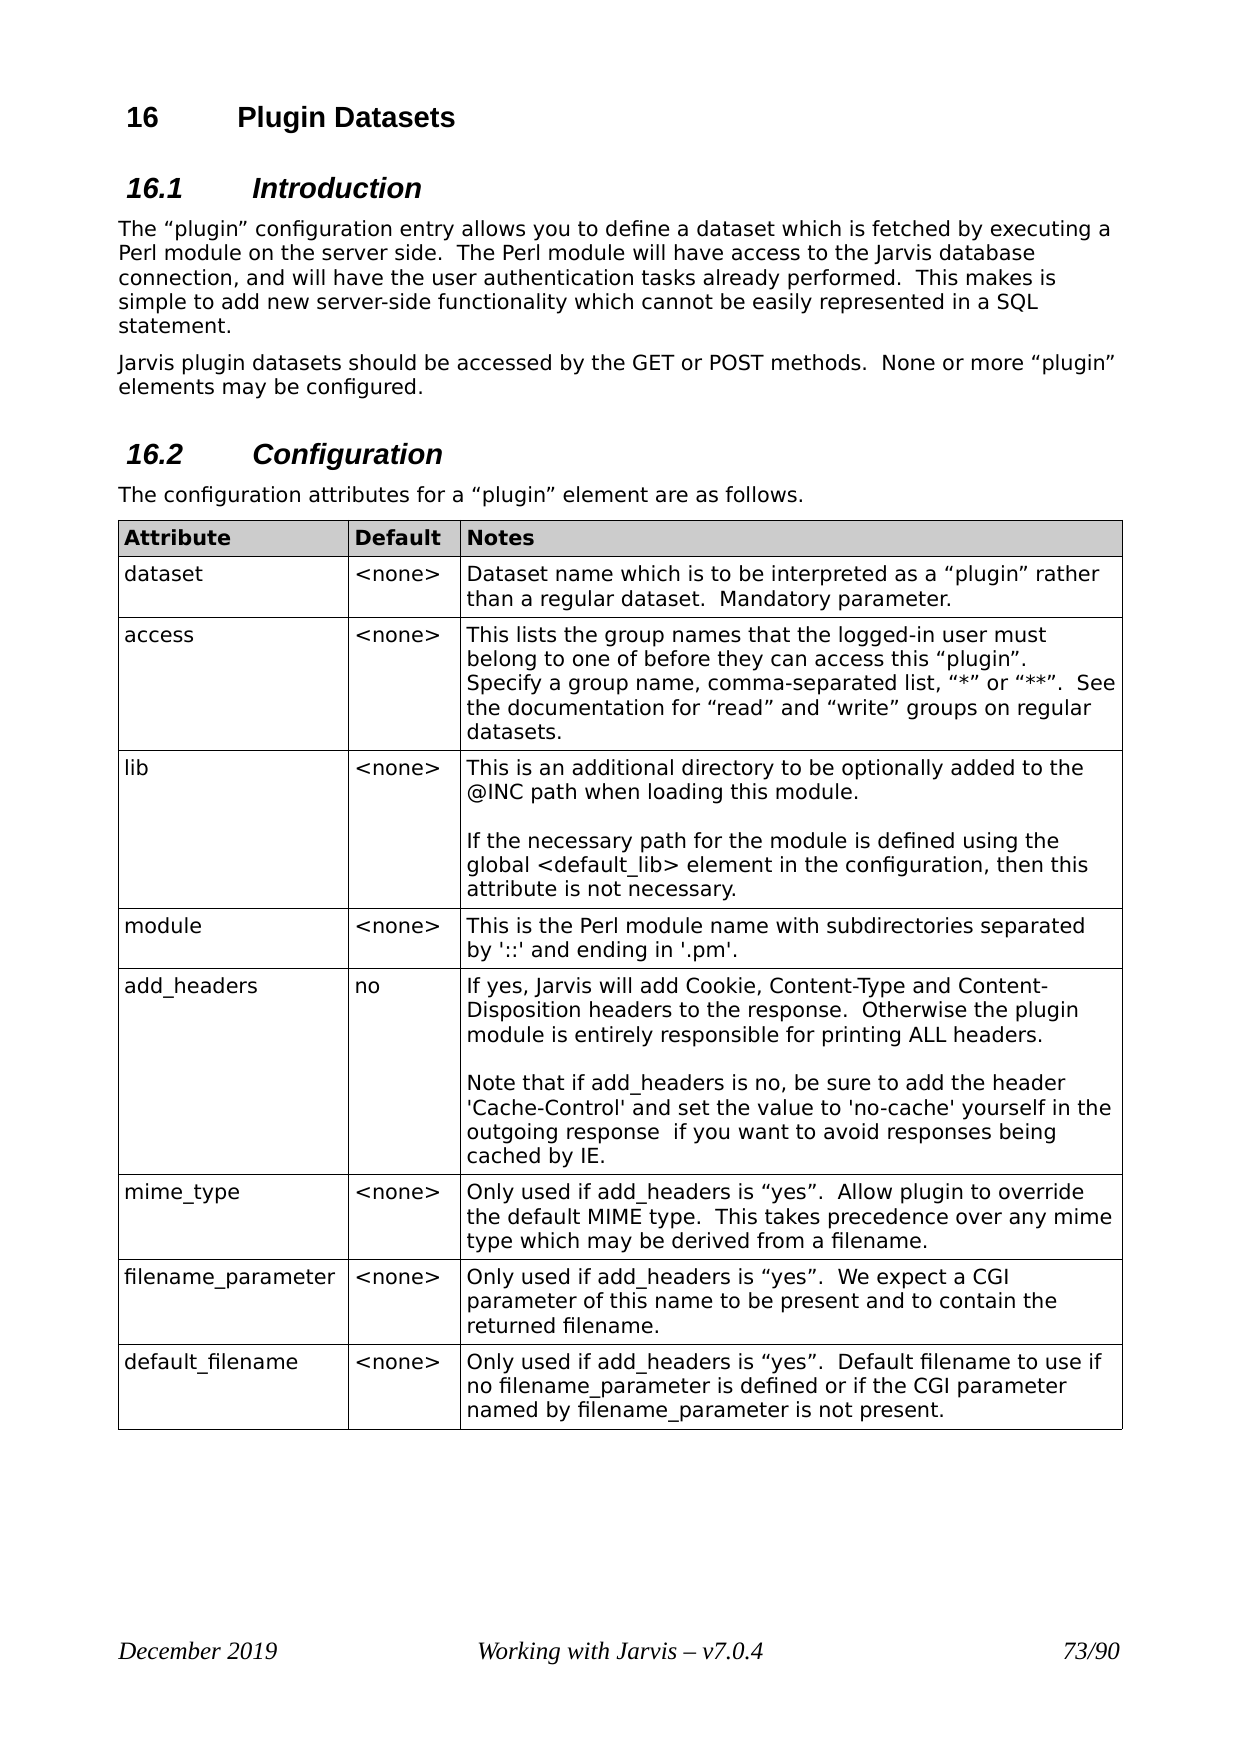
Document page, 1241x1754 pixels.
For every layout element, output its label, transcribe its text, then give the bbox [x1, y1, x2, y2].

table_cell <none> [349, 751, 460, 907]
text The configuration attributes for a “plugin” element are as follows. [118, 483, 1122, 507]
table_cell <none> [349, 557, 460, 617]
table_cell access [119, 618, 348, 750]
table_cell If yes, Jarvis will add Cookie, Content-Type and Content-Disposition headers to the response. Otherwise the plugin module is entirely responsible for printing ALL headers. Note that if add_headers is no, be sure to add the header 'Cache-Control' and set the value to 'no-cache' yourself in the outgoing response if you want to avoid responses being cached by IE. [461, 969, 1122, 1174]
table_cell Only used if add_headers is “yes”. Default filename to use if no filename_parameter is defined or if the CGI parameter named by filename_parameter is not present. [461, 1345, 1122, 1428]
table_cell Dataset name which is to be interpreted as a “plugin” rather than a regular dataset. Mandatory parameter. [461, 557, 1122, 617]
table_cell This is the Perl module name with subdirectories separated by '::' and ending in '.pm'. [461, 909, 1122, 968]
table_header Notes [461, 521, 1122, 556]
table_cell This lists the group names that the logged-in user must belong to one of before they can access this “plugin”. Specify a group name, comma-separated list, “*” or “**”. See the documentation for “read” and “write” groups on regular datasets. [461, 618, 1122, 750]
subtitle Configuration [118, 437, 1122, 471]
text Jarvis plugin datasets should be accessed by the GET or POST methods. None or more “plugin” elements may be configured. [118, 351, 1122, 399]
table_cell lib [119, 751, 348, 907]
table_cell <none> [349, 909, 460, 968]
table_cell module [119, 909, 348, 968]
table_cell filename_parameter [119, 1260, 348, 1344]
table_cell <none> [349, 1345, 460, 1428]
table_cell Only used if add_headers is “yes”. Allow plugin to override the default MIME type. This takes precedence over any mime type which may be derived from a filename. [461, 1175, 1122, 1259]
table_cell This is an additional directory to be optionally added to the @INC path when loading this module. If the necessary path for the module is defined using the global <default_lib> element in the configuration, then this attribute is not necessary. [461, 751, 1122, 907]
table_cell <none> [349, 1175, 460, 1259]
table_cell no [349, 969, 460, 1174]
table_cell default_filename [119, 1345, 348, 1428]
table_header Default [349, 521, 460, 556]
table_cell dataset [119, 557, 348, 617]
table_cell Only used if add_headers is “yes”. We expect a CGI parameter of this name to be present and to contain the returned filename. [461, 1260, 1122, 1344]
table_cell <none> [349, 618, 460, 750]
table_cell add_headers [119, 969, 348, 1174]
text The “plugin” configuration entry allows you to define a dataset which is fetched by executing a Perl module on the server side. The Perl module will have access to the Jarvis database connection, and will have the user authentication tasks already performed. This makes is simple to add new server-side functionality which cannot be easily represented in a SQL statement. [118, 217, 1122, 338]
subtitle Introduction [118, 171, 1122, 204]
subtitle Plugin Datasets [118, 100, 1122, 133]
table_cell <none> [349, 1260, 460, 1344]
table_header Attribute [119, 521, 348, 556]
table_cell mime_type [119, 1175, 348, 1259]
